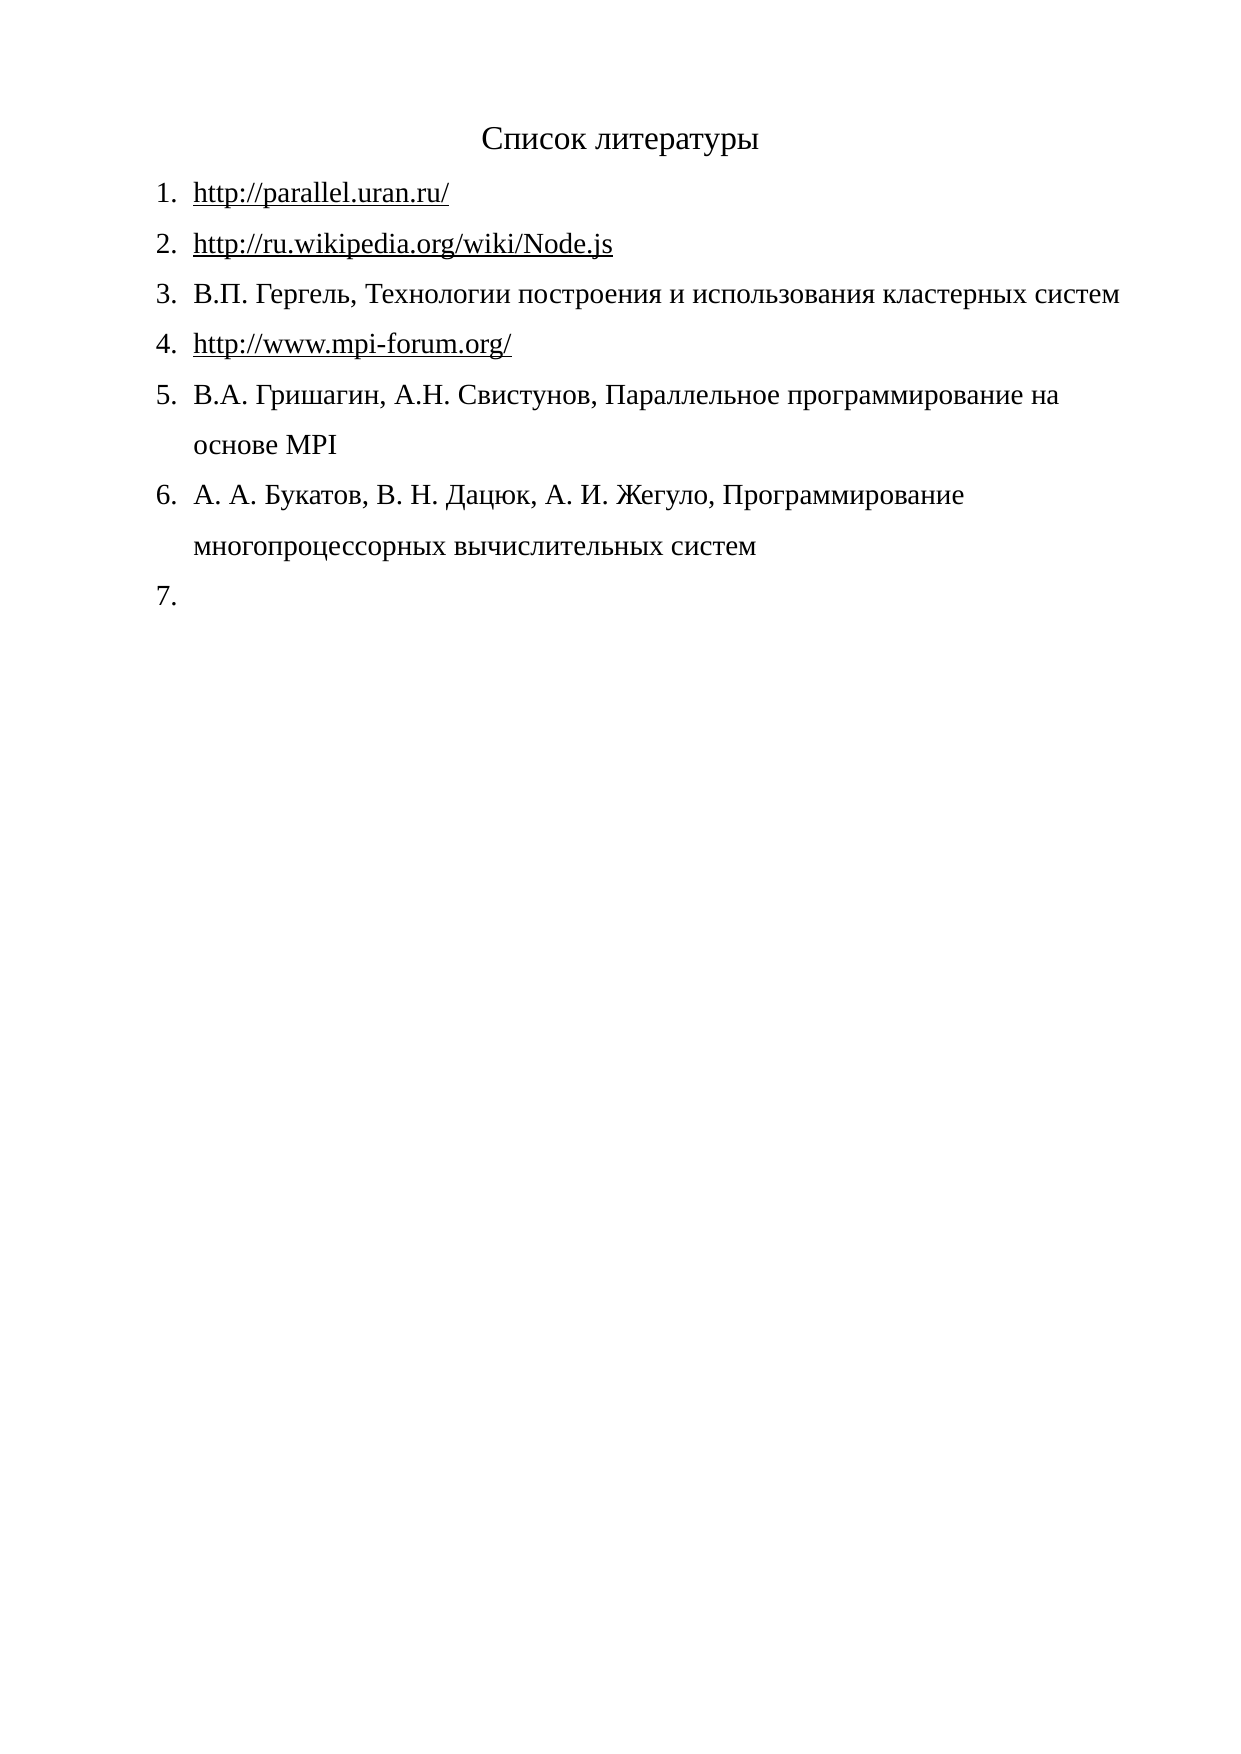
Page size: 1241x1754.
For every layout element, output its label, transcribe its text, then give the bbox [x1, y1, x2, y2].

list В.А. Гришагин, А.Н. Свистунов, Параллельное программирование на основе MPI [156, 377, 1122, 461]
list http://parallel.uran.ru/ [156, 176, 1122, 209]
text Список литературы [118, 118, 1122, 156]
list А. А. Букатов, В. Н. Дацюк, А. И. Жегуло, Программирование многопроцессорных вычислительных систем [156, 477, 1122, 561]
list http://ru.wikipedia.org/wiki/Node.js [156, 226, 1122, 259]
list http://www.mpi-forum.org/ [156, 327, 1122, 360]
list В.П. Гергель, Технологии построения и использования кластерных систем [156, 276, 1122, 310]
